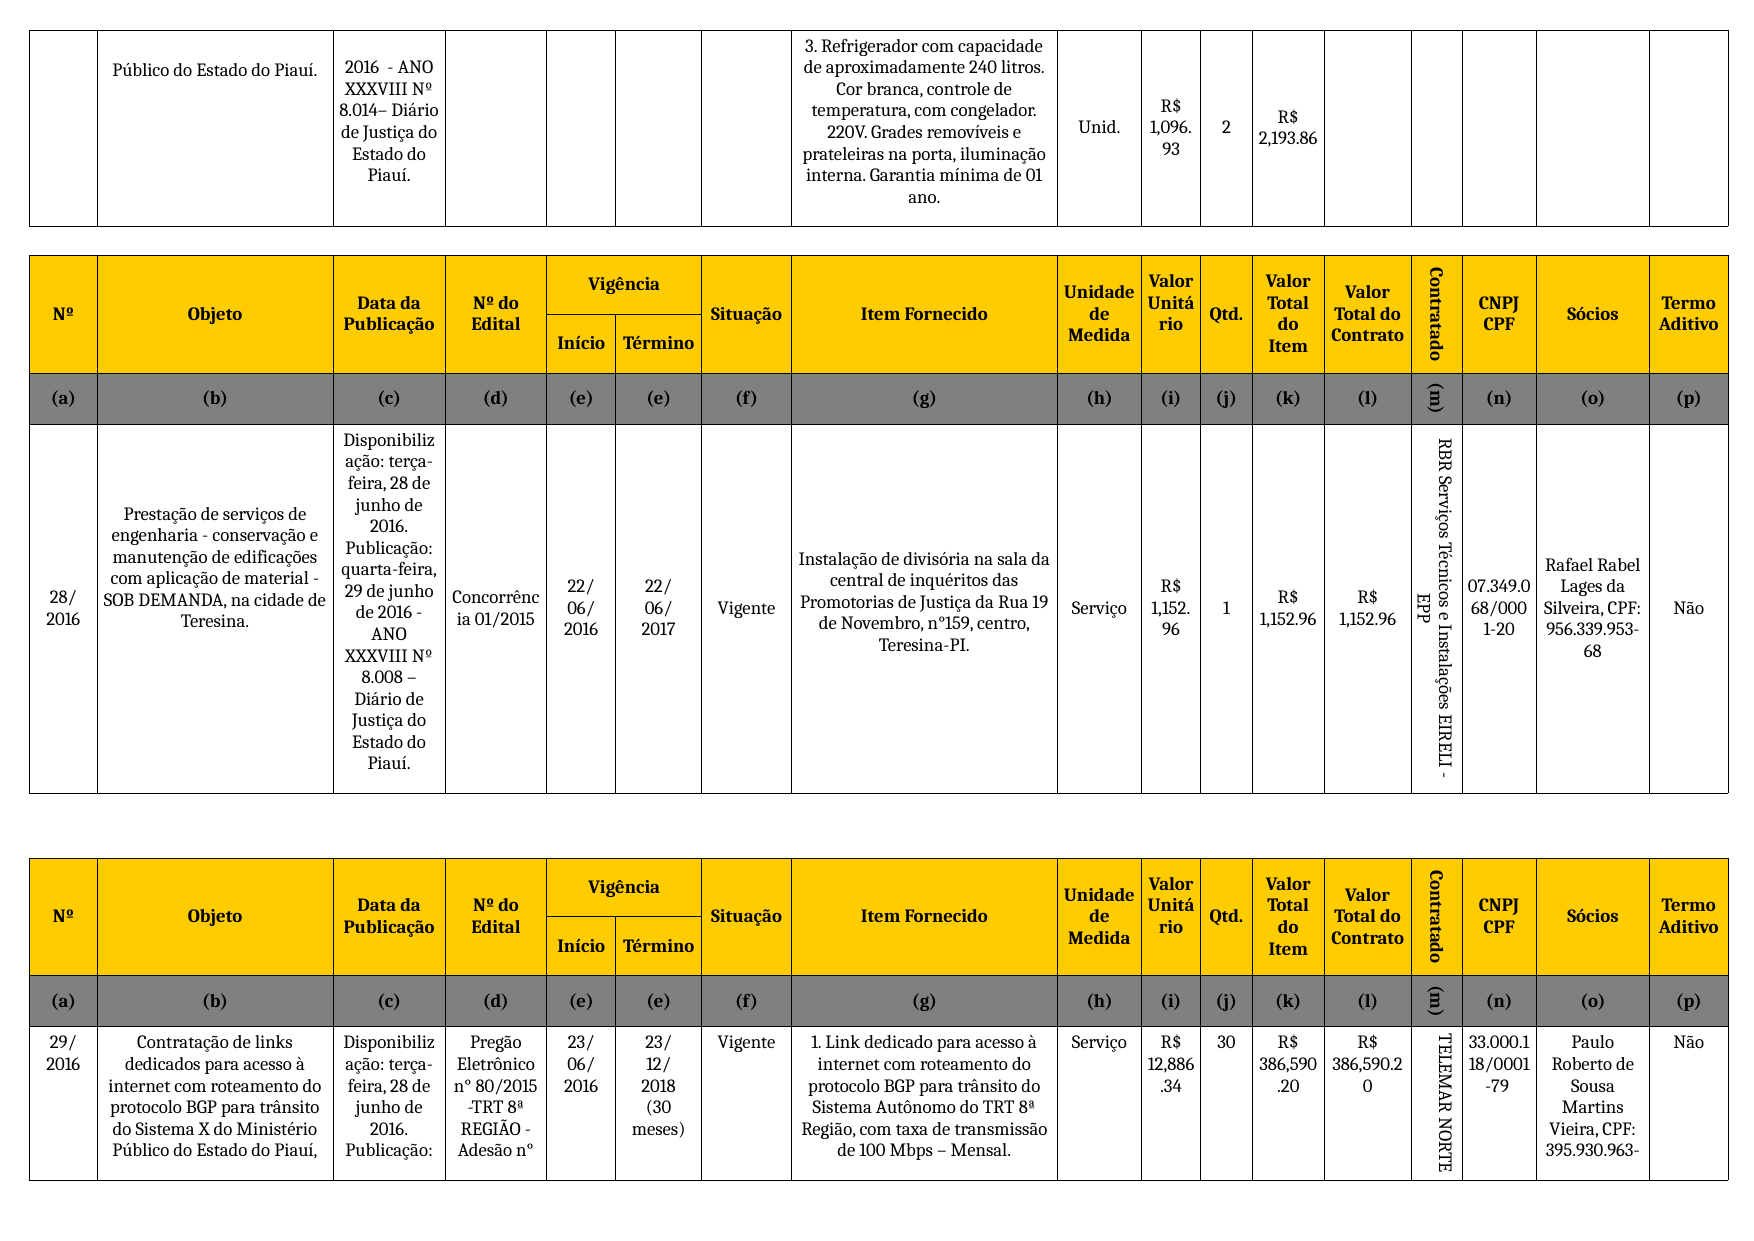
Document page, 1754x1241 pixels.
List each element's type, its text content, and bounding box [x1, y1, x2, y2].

table_header Nº [30, 859, 97, 975]
table_cell (m) [1412, 976, 1462, 1026]
table_header Data da Publicação [334, 256, 445, 373]
table_header Termo Aditivo [1650, 256, 1728, 373]
table_header Nº [30, 256, 97, 373]
table_cell R$ 1.152,96 [1253, 425, 1324, 793]
table_cell (c) [334, 976, 445, 1026]
table_cell Serviço [1058, 1027, 1141, 1180]
table_cell 2016 - ANO XXXVIII Nº 8.014– Diário de Justiça do Estado do Piauí. [334, 31, 445, 226]
table_cell 23/ 12/ 2018 (30 meses) [616, 1027, 701, 1180]
table_cell Instalação de divisória na sala da central de inquéritos das Promotorias de Justiça da Rua 19 de Novembro, n°159, centro, Teresina-PI. [792, 425, 1057, 793]
table_cell Término [616, 315, 701, 373]
table_cell 1. Link dedicado para acesso à internet com roteamento do protocolo BGP para trânsito do Sistema Autônomo do TRT 8ª Região, com taxa de transmissão de 100 Mbps – Mensal. [792, 1027, 1057, 1180]
table_cell [1650, 31, 1728, 226]
table_cell Não [1650, 425, 1728, 793]
table_cell 28/ 2016 [30, 425, 97, 793]
table_cell [446, 31, 546, 226]
table_header Contratado [1412, 859, 1462, 975]
table_header CNPJ CPF [1463, 859, 1536, 975]
table_cell [1537, 31, 1649, 226]
table_cell Início [547, 917, 615, 975]
table_header Nº do Edital [446, 256, 546, 373]
table_cell (o) [1537, 374, 1649, 424]
table_header Sócios [1537, 256, 1649, 373]
table_cell R$ 386.590,20 [1253, 1027, 1324, 1180]
table_cell [702, 31, 791, 226]
table_cell (m) [1412, 374, 1462, 424]
table_cell (b) [98, 976, 333, 1026]
table_header Objeto [98, 256, 333, 373]
table_cell 22/ 06/ 2017 [616, 425, 701, 793]
table_cell (f) [702, 976, 791, 1026]
table_cell Vigente [702, 425, 791, 793]
table_cell (n) [1463, 374, 1536, 424]
table_cell (n) [1463, 976, 1536, 1026]
table_header Item Fornecido [792, 256, 1057, 373]
table_cell RBR Serviços Técnicos e Instalações EIRELI - EPP [1412, 425, 1462, 793]
table_cell (o) [1537, 976, 1649, 1026]
table_header Termo Aditivo [1650, 859, 1728, 975]
table_cell (j) [1201, 374, 1252, 424]
table_header Valor Total do Item [1253, 859, 1324, 975]
table_cell (e) [616, 374, 701, 424]
table_cell (i) [1142, 976, 1200, 1026]
table_cell (g) [792, 976, 1057, 1026]
table_header Valor Unitário [1142, 859, 1200, 975]
table_header Sócios [1537, 859, 1649, 975]
table_cell (c) [334, 374, 445, 424]
table_cell 3. Refrigerador com capacidade de aproximadamente 240 litros. Cor branca, controle de temperatura, com congelador. 220V. Grades removíveis e prateleiras na porta, iluminação interna. Garantia mínima de 01 ano. [792, 31, 1057, 226]
table_cell (e) [547, 374, 615, 424]
table_cell (b) [98, 374, 333, 424]
table_header Situação [702, 256, 791, 373]
table_cell 22/ 06/ 2016 [547, 425, 615, 793]
table_cell 30 [1201, 1027, 1252, 1180]
table_cell Rafael Rabel Lages da Silveira, CPF: 956.339.953-68 [1537, 425, 1649, 793]
table_cell Não [1650, 1027, 1728, 1180]
table_cell 23/ 06/ 2016 [547, 1027, 615, 1180]
table_header Item Fornecido [792, 859, 1057, 975]
table_header Qtd. [1201, 256, 1252, 373]
table_cell (i) [1142, 374, 1200, 424]
table_cell Serviço [1058, 425, 1141, 793]
table_header Unidade de Medida [1058, 256, 1141, 373]
table_header Situação [702, 859, 791, 975]
table_cell (l) [1325, 374, 1411, 424]
table_cell TELEMAR NORTE [1412, 1027, 1462, 1180]
table_cell Prestação de serviços de engenharia - conservação e manutenção de edificações com aplicação de material - SOB DEMANDA, na cidade de Teresina. [98, 425, 333, 793]
table_cell Pregão Eletrônico n° 80/2015 -TRT 8ª REGIÃO - Adesão n° [446, 1027, 546, 1180]
table_cell R$ 1.096,93 [1142, 31, 1200, 226]
table_cell [1463, 31, 1536, 226]
table_cell Paulo Roberto de Sousa Martins Vieira, CPF: 395.930.963- [1537, 1027, 1649, 1180]
table_cell Início [547, 315, 615, 373]
table_cell (e) [616, 976, 701, 1026]
table_cell (a) [30, 976, 97, 1026]
table_cell (d) [446, 976, 546, 1026]
table_cell 07.349.068/0001-20 [1463, 425, 1536, 793]
table_cell (h) [1058, 976, 1141, 1026]
table_cell R$ 1.152,96 [1142, 425, 1200, 793]
table_header Vigência [547, 256, 701, 314]
table_header Valor Unitário [1142, 256, 1200, 373]
table_cell Disponibilização: terça-feira, 28 de junho de 2016. Publicação: [334, 1027, 445, 1180]
table_cell (f) [702, 374, 791, 424]
table_header Valor Total do Item [1253, 256, 1324, 373]
table_cell Vigente [702, 1027, 791, 1180]
table_cell [547, 31, 615, 226]
table_cell 2 [1201, 31, 1252, 226]
table_cell (p) [1650, 374, 1728, 424]
table_header Nº do Edital [446, 859, 546, 975]
table_cell Unid. [1058, 31, 1141, 226]
table_cell Término [616, 917, 701, 975]
table_cell R$ 12.886,34 [1142, 1027, 1200, 1180]
table_header CNPJ CPF [1463, 256, 1536, 373]
table_cell Contratação de links dedicados para acesso à internet com roteamento do protocolo BGP para trânsito do Sistema X do Ministério Público do Estado do Piauí, [98, 1027, 333, 1180]
table_header Contratado [1412, 256, 1462, 373]
table_header Data da Publicação [334, 859, 445, 975]
table_cell (e) [547, 976, 615, 1026]
table_header Qtd. [1201, 859, 1252, 975]
table_cell (j) [1201, 976, 1252, 1026]
table_cell [30, 31, 97, 226]
table_cell (k) [1253, 976, 1324, 1026]
table_cell 33.000.118/0001-79 [1463, 1027, 1536, 1180]
table_cell [1325, 31, 1411, 226]
table_cell Disponibilização: terça-feira, 28 de junho de 2016. Publicação: quarta-feira, 29 de junho de 2016 - ANO XXXVIII Nº 8.008 – Diário de Justiça do Estado do Piauí. [334, 425, 445, 793]
table_cell R$ 2.193,86 [1253, 31, 1324, 226]
table_header Objeto [98, 859, 333, 975]
table_header Vigência [547, 859, 701, 916]
table_cell [616, 31, 701, 226]
table_cell 29/ 2016 [30, 1027, 97, 1180]
table_cell (a) [30, 374, 97, 424]
table_cell 1 [1201, 425, 1252, 793]
table_header Unidade de Medida [1058, 859, 1141, 975]
table_cell (p) [1650, 976, 1728, 1026]
table_cell (l) [1325, 976, 1411, 1026]
table_cell (h) [1058, 374, 1141, 424]
table_cell Concorrência 01/2015 [446, 425, 546, 793]
table_cell Público do Estado do Piauí. [98, 31, 333, 226]
table_header Valor Total do Contrato [1325, 256, 1411, 373]
table_cell (k) [1253, 374, 1324, 424]
table_header Valor Total do Contrato [1325, 859, 1411, 975]
table_cell R$ 1.152,96 [1325, 425, 1411, 793]
table_cell [1412, 31, 1462, 226]
table_cell R$ 386.590,20 [1325, 1027, 1411, 1180]
table_cell (d) [446, 374, 546, 424]
table_cell (g) [792, 374, 1057, 424]
